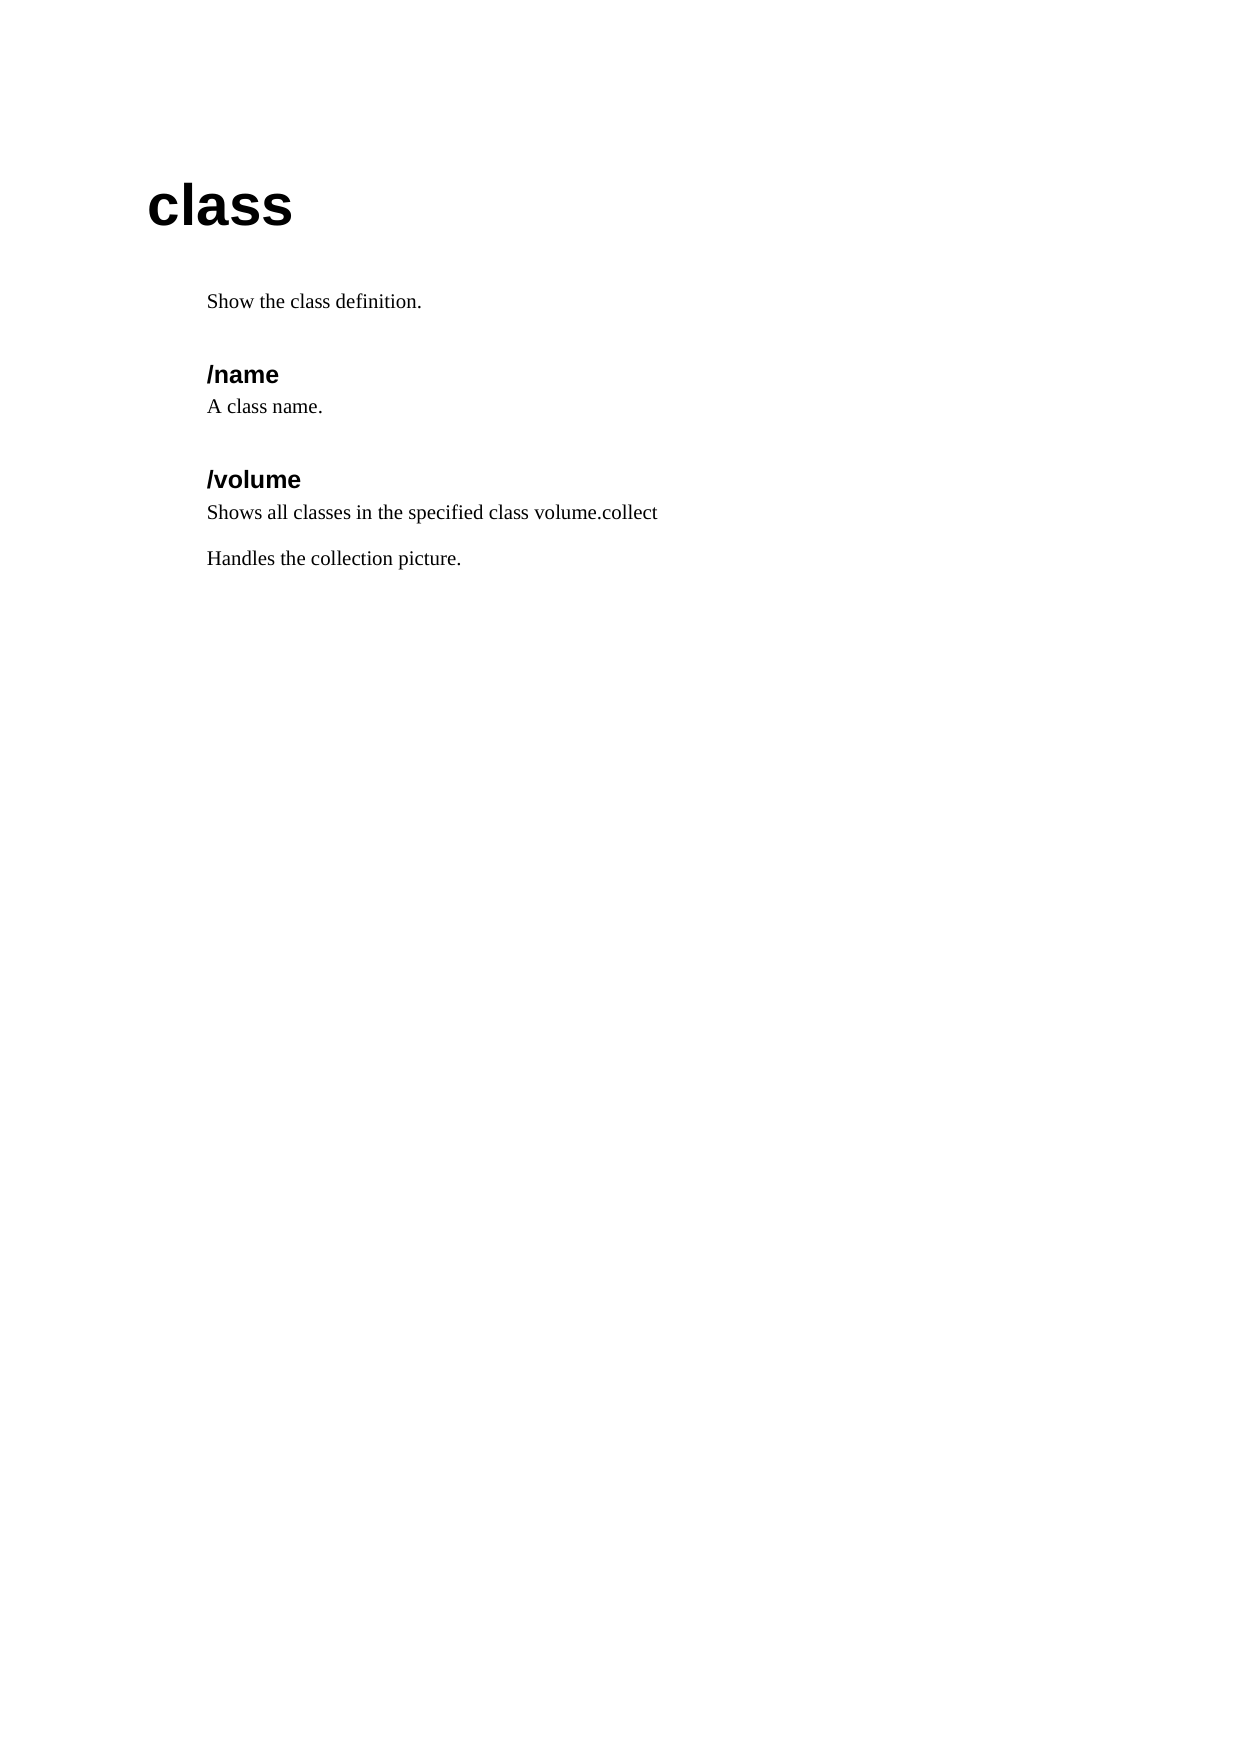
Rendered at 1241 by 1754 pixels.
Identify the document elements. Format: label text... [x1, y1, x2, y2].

subtitle class [148, 173, 1092, 238]
text Shows all classes in the specified class volume.collect [207, 501, 1092, 523]
text Handles the collection picture. [207, 547, 1092, 569]
text A class name. [207, 395, 1092, 418]
subtitle /name [207, 361, 1092, 389]
text Show the class definition. [207, 290, 1092, 313]
subtitle /volume [207, 466, 1092, 494]
